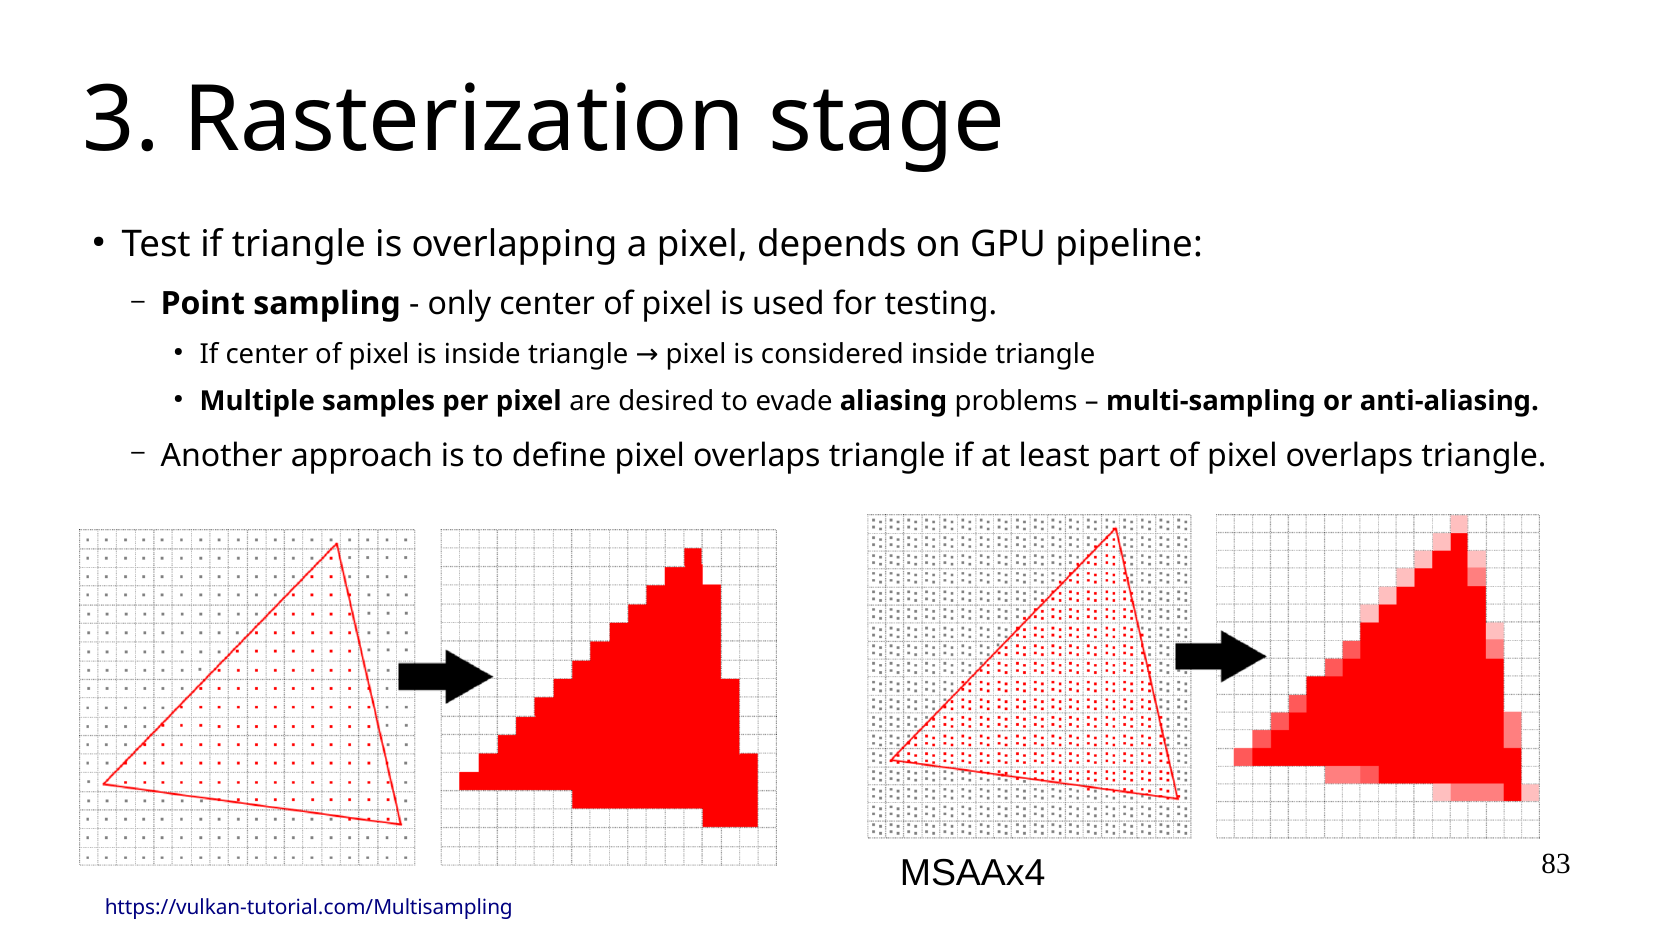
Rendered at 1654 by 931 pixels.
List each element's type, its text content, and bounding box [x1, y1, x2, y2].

text_box MSAAx4 [885, 843, 1471, 901]
picture [863, 509, 1546, 844]
title 3. Rasterization stage [82, 37, 1571, 193]
picture [75, 523, 781, 871]
list Test if triangle is overlapping a pixel, depends on GPU pipeline: Point sampling - only center of pixel is used for testing. If center of pixel is inside triangle → pixel is considered inside triangle Multiple samples per pixel are desired to evade aliasing problems – multi-sampling or anti-aliasing. Another approach is to define pixel overlaps triangle if at least part of pixel overlaps triangle. [82, 217, 1571, 481]
text_box https://vulkan-tutorial.com/Multisampling [90, 885, 691, 926]
